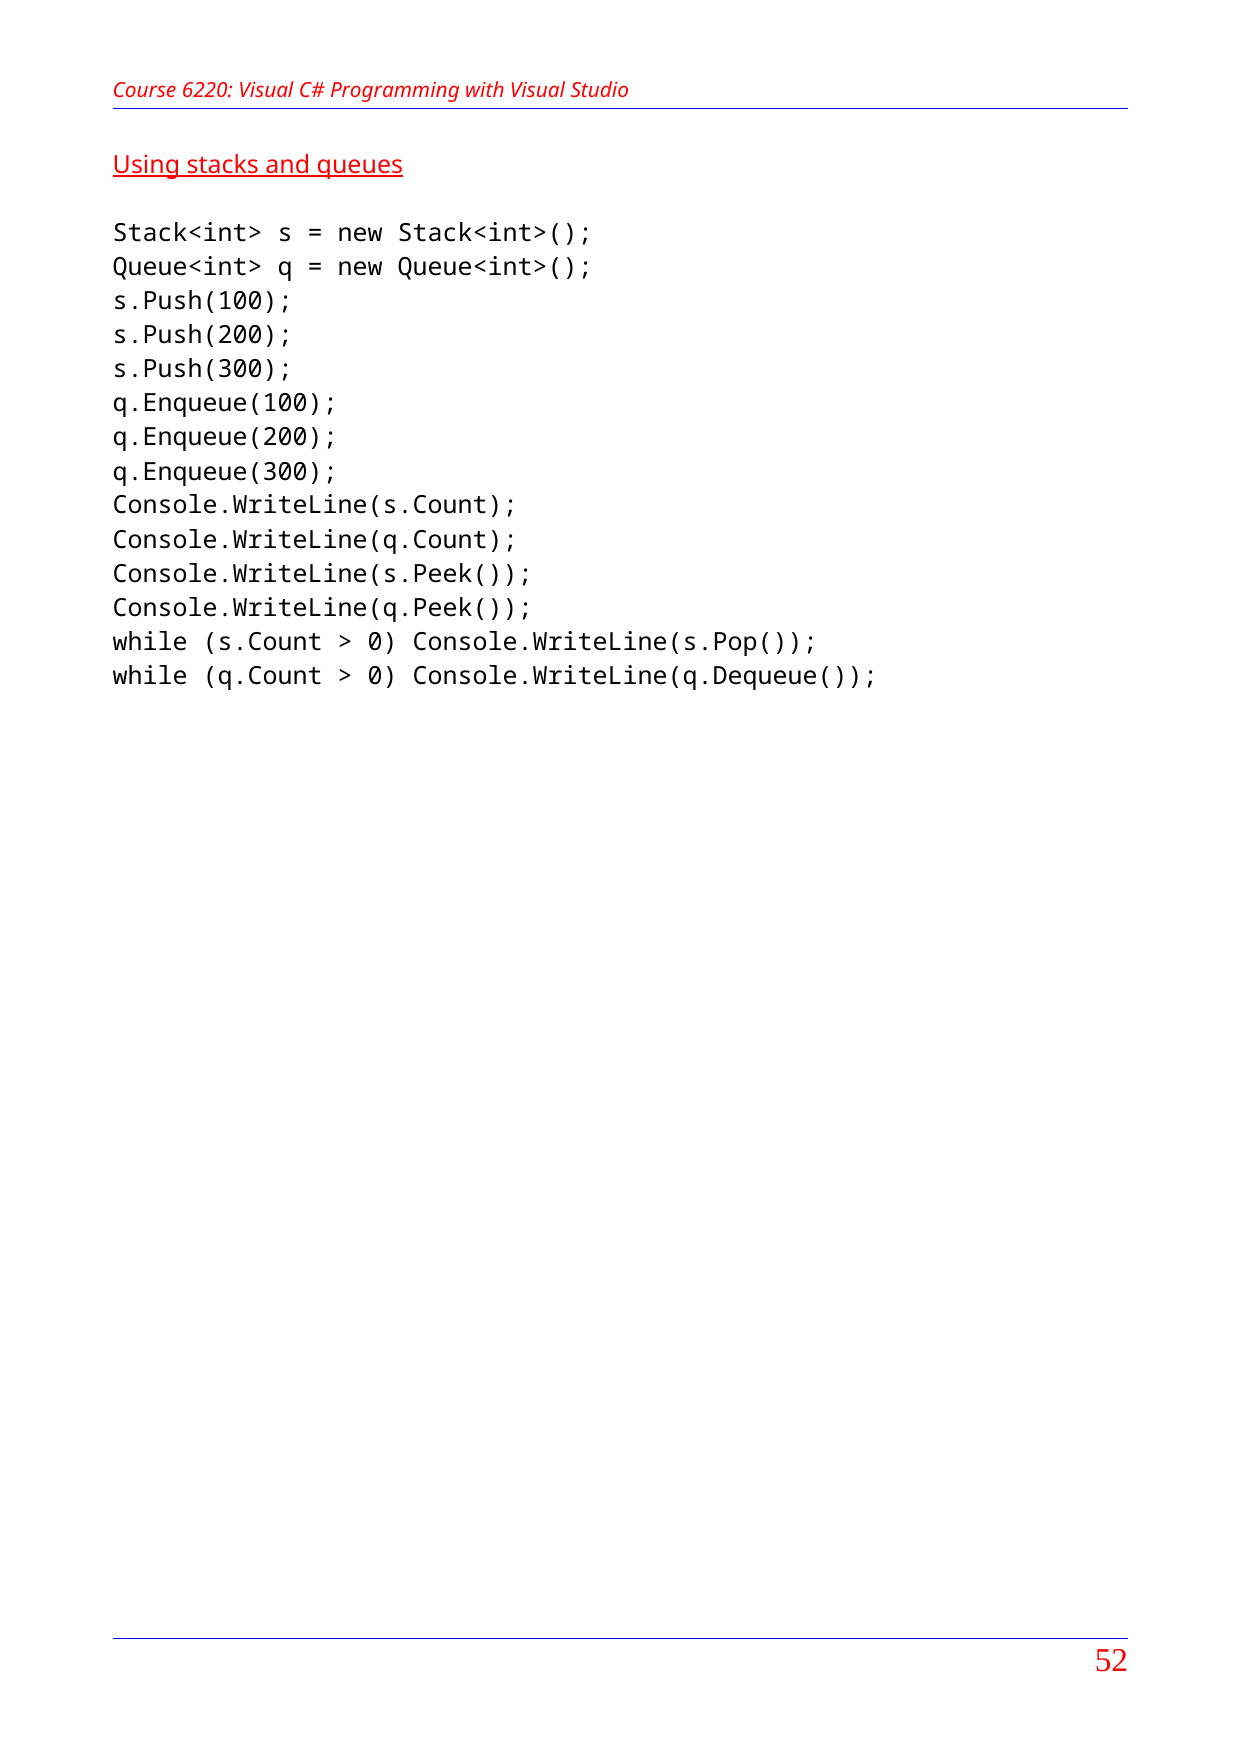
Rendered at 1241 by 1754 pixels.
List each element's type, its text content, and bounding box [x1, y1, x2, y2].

text Queue<int> q = new Queue<int>(); [112, 249, 1128, 283]
text q.Enqueue(200); [112, 419, 1128, 453]
text s.Push(200); [112, 317, 1128, 351]
text while (q.Count > 0) Console.WriteLine(q.Dequeue()); [112, 657, 1128, 692]
text q.Enqueue(100); [112, 385, 1128, 419]
text Console.WriteLine(s.Peek()); [112, 555, 1128, 589]
text while (s.Count > 0) Console.WriteLine(s.Pop()); [112, 623, 1128, 657]
text Console.WriteLine(q.Count); [112, 521, 1128, 555]
text s.Push(100); [112, 283, 1128, 317]
text Console.WriteLine(s.Count); [112, 487, 1128, 521]
text q.Enqueue(300); [112, 453, 1128, 487]
text Using stacks and queues [112, 147, 1128, 181]
text Console.WriteLine(q.Peek()); [112, 589, 1128, 623]
text s.Push(300); [112, 351, 1128, 385]
text Stack<int> s = new Stack<int>(); [112, 215, 1128, 249]
